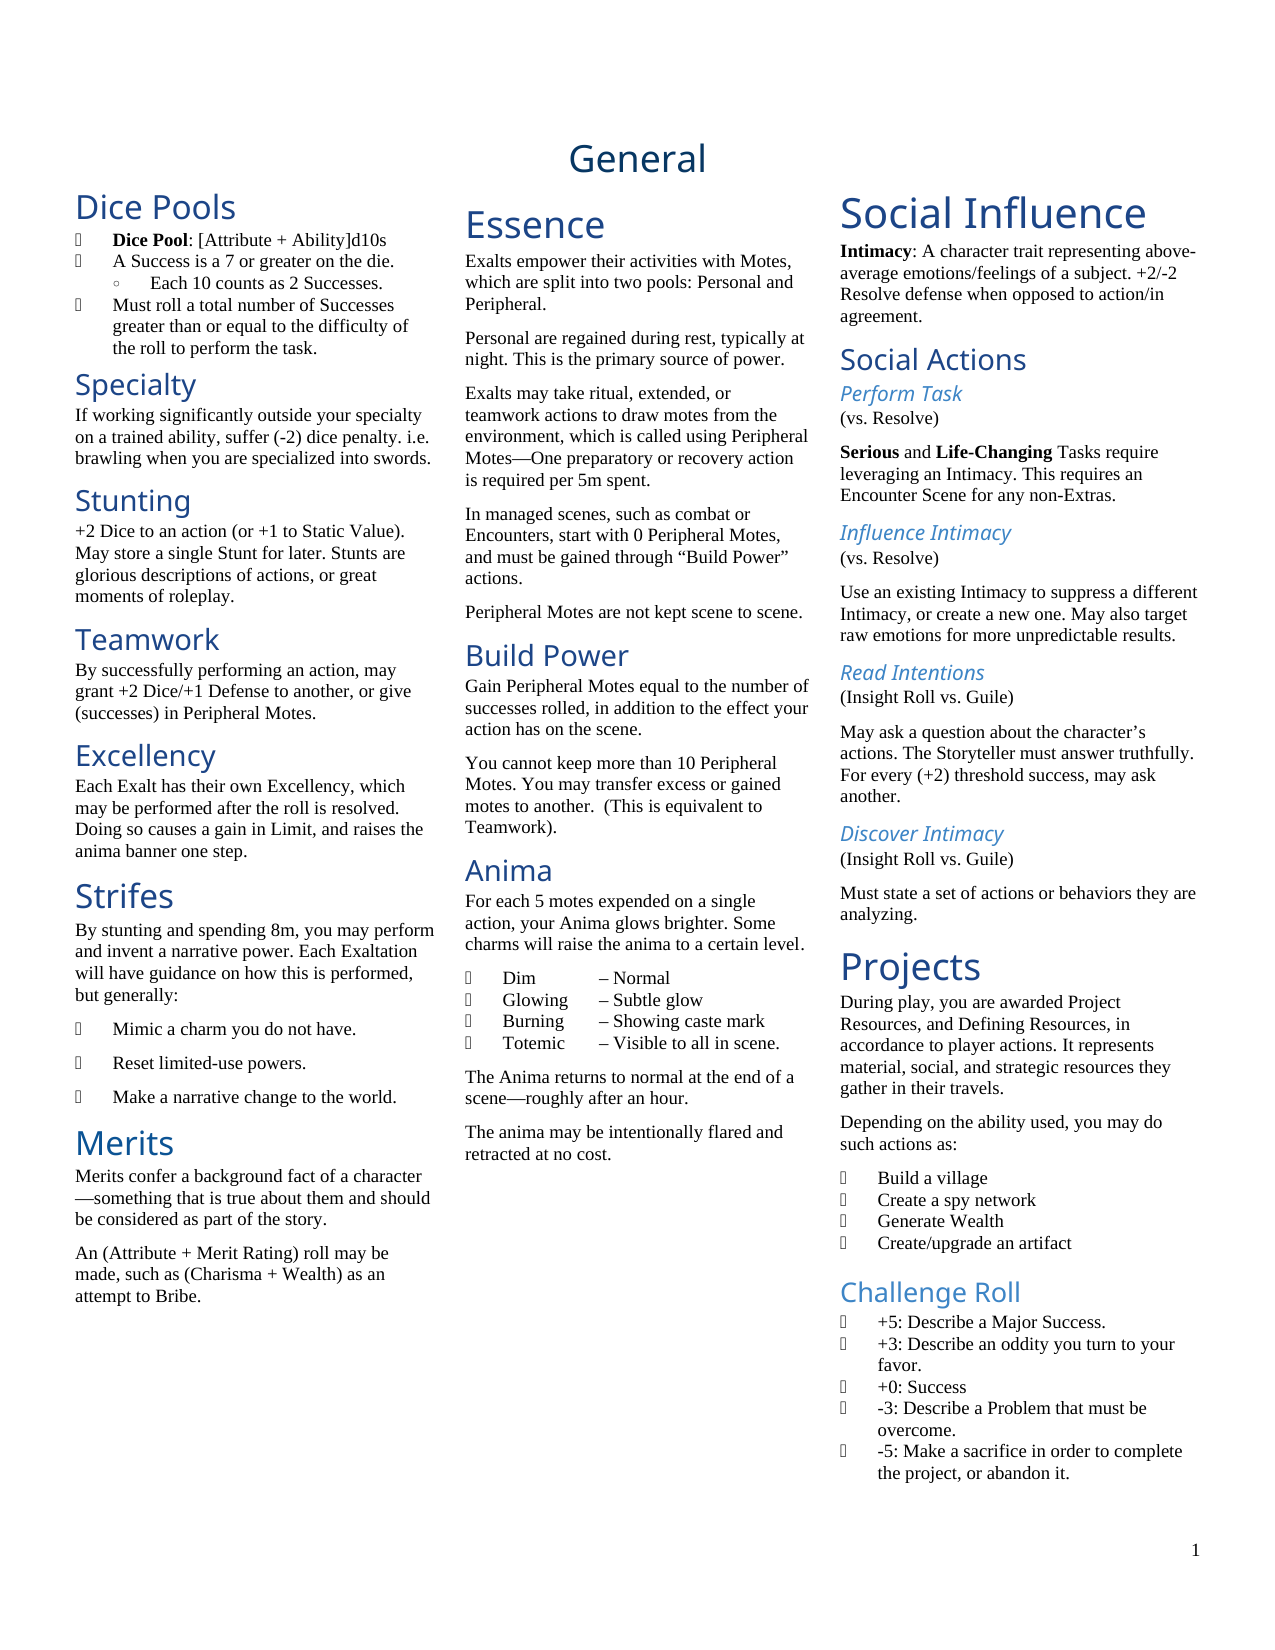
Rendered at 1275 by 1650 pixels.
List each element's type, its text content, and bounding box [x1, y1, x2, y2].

subtitle Projects [840, 940, 1200, 991]
list +5: Describe a Major Success. [840, 1311, 1200, 1332]
list Dice Pool: [Attribute + Ability]d10s [75, 229, 435, 250]
subtitle Stunting [75, 481, 435, 520]
subtitle Anima [465, 851, 810, 890]
list Make a narrative change to the world. [75, 1086, 435, 1107]
text May ask a question about the character’s actions. The Storyteller must answer truthfully. For every (+2) threshold success, may ask another. [840, 721, 1200, 807]
list Create a spy network [840, 1188, 1200, 1210]
text In managed scenes, such as combat or Encounters, start with 0 Peripheral Motes, and must be gained through “Build Power” actions. [465, 503, 810, 589]
subtitle Perform Task [840, 379, 1200, 407]
text (vs. Resolve) [840, 547, 1200, 568]
list Generate Wealth [840, 1210, 1200, 1232]
text Use an existing Intimacy to suppress a different Intimacy, or create a new one. May also target raw emotions for more unpredictable results. [840, 581, 1200, 646]
text By stunting and spending 8m, you may perform and invent a narrative power. Each Exaltation will have guidance on how this is performed, but generally: [75, 919, 435, 1005]
text (Insight Roll vs. Guile) [840, 686, 1200, 708]
list A Success is a 7 or greater on the die. [75, 250, 435, 272]
text Personal are regained during rest, typically at night. This is the primary source of power. [465, 327, 810, 370]
text (vs. Resolve) [840, 407, 1200, 429]
subtitle Strifes [75, 873, 435, 919]
text By successfully performing an action, may grant +2 Dice/+1 Defense to another, or give (successes) in Peripheral Motes. [75, 659, 435, 723]
subtitle Essence [465, 198, 810, 249]
subtitle Specialty [75, 364, 435, 404]
subtitle Build Power [465, 635, 810, 675]
text You cannot keep more than 10 Peripheral Motes. You may transfer excess or gained motes to another. (This is equivalent to Teamwork). [465, 752, 810, 838]
text Gain Peripheral Motes equal to the number of successes rolled, in addition to the effect your action has on the scene. [465, 675, 810, 740]
subtitle Social Influence [840, 183, 1200, 240]
subtitle Read Intentions [840, 658, 1200, 686]
text If working significantly outside your specialty on a trained ability, suffer (-2) dice penalty. i.e. brawling when you are specialized into swords. [75, 404, 435, 469]
subtitle Influence Intimacy [840, 518, 1200, 547]
text Exalts empower their activities with Motes, which are split into two pools: Personal and Peripheral. [465, 249, 810, 314]
list Reset limited-use powers. [75, 1052, 435, 1073]
list Mimic a charm you do not have. [75, 1017, 435, 1039]
text An (Attribute + Merit Rating) roll may be made, such as (Charisma + Wealth) as an attempt to Bribe. [75, 1242, 435, 1306]
text Peripheral Motes are not kept scene to scene. [465, 601, 810, 623]
text +2 Dice to an action (or +1 to Static Value). May store a single Stunt for later. Stunts are glorious descriptions of actions, or great moments of roleplay. [75, 520, 435, 607]
text Serious and Life-Changing Tasks require leveraging an Intimacy. This requires an Encounter Scene for any non-Extras. [840, 441, 1200, 506]
text (Insight Roll vs. Guile) [840, 848, 1200, 869]
list Each 10 counts as 2 Successes. [112, 272, 435, 293]
text Must state a set of actions or behaviors they are analyzing. [840, 882, 1200, 925]
list Create/upgrade an artifact [840, 1232, 1200, 1253]
list +0: Success [840, 1376, 1200, 1397]
subtitle Teamwork [75, 619, 435, 659]
text During play, you are awarded Project Resources, and Defining Resources, in accordance to player actions. It represents material, social, and strategic resources they gather in their travels. [840, 991, 1200, 1099]
subtitle Social Actions [840, 339, 1200, 379]
list -3: Describe a Problem that must be overcome. [840, 1397, 1200, 1440]
subtitle Excellency [75, 735, 435, 775]
subtitle Discover Intimacy [840, 819, 1200, 848]
text Depending on the ability used, you may do such actions as: [840, 1111, 1200, 1154]
list Dim – Normal [465, 967, 810, 988]
list -5: Make a sacrifice in order to complete the project, or abandon it. [840, 1440, 1200, 1483]
list Must roll a total number of Successes greater than or equal to the difficulty of the roll to perform the task. [75, 293, 435, 358]
subtitle General [75, 132, 1200, 183]
text Intimacy: A character trait representing above-average emotions/feelings of a subject. +2/-2 Resolve defense when opposed to action/in agreement. [840, 240, 1200, 326]
list Totemic – Visible to all in scene. [465, 1032, 810, 1053]
text Merits confer a background fact of a character—something that is true about them and should be considered as part of the story. [75, 1165, 435, 1230]
subtitle Merits [75, 1120, 435, 1165]
text The Anima returns to normal at the end of a scene—roughly after an hour. [465, 1066, 810, 1109]
list Build a village [840, 1167, 1200, 1188]
list Burning – Showing caste mark [465, 1010, 810, 1032]
text For each 5 motes expended on a single action, your Anima glows brighter. Some charms will raise the anima to a certain level. [465, 890, 810, 955]
text Exalts may take ritual, extended, or teamwork actions to draw motes from the environment, which is called using Peripheral Motes—One preparatory or recovery action is required per 5m spent. [465, 382, 810, 490]
subtitle Challenge Roll [840, 1274, 1200, 1311]
text The anima may be intentionally flared and retracted at no cost. [465, 1121, 810, 1164]
list +3: Describe an oddity you turn to your favor. [840, 1332, 1200, 1376]
subtitle Dice Pools [75, 183, 435, 229]
text Each Exalt has their own Excellency, which may be performed after the roll is resolved. Doing so causes a gain in Limit, and raises the anima banner one step. [75, 775, 435, 861]
list Glowing – Subtle glow [465, 988, 810, 1010]
